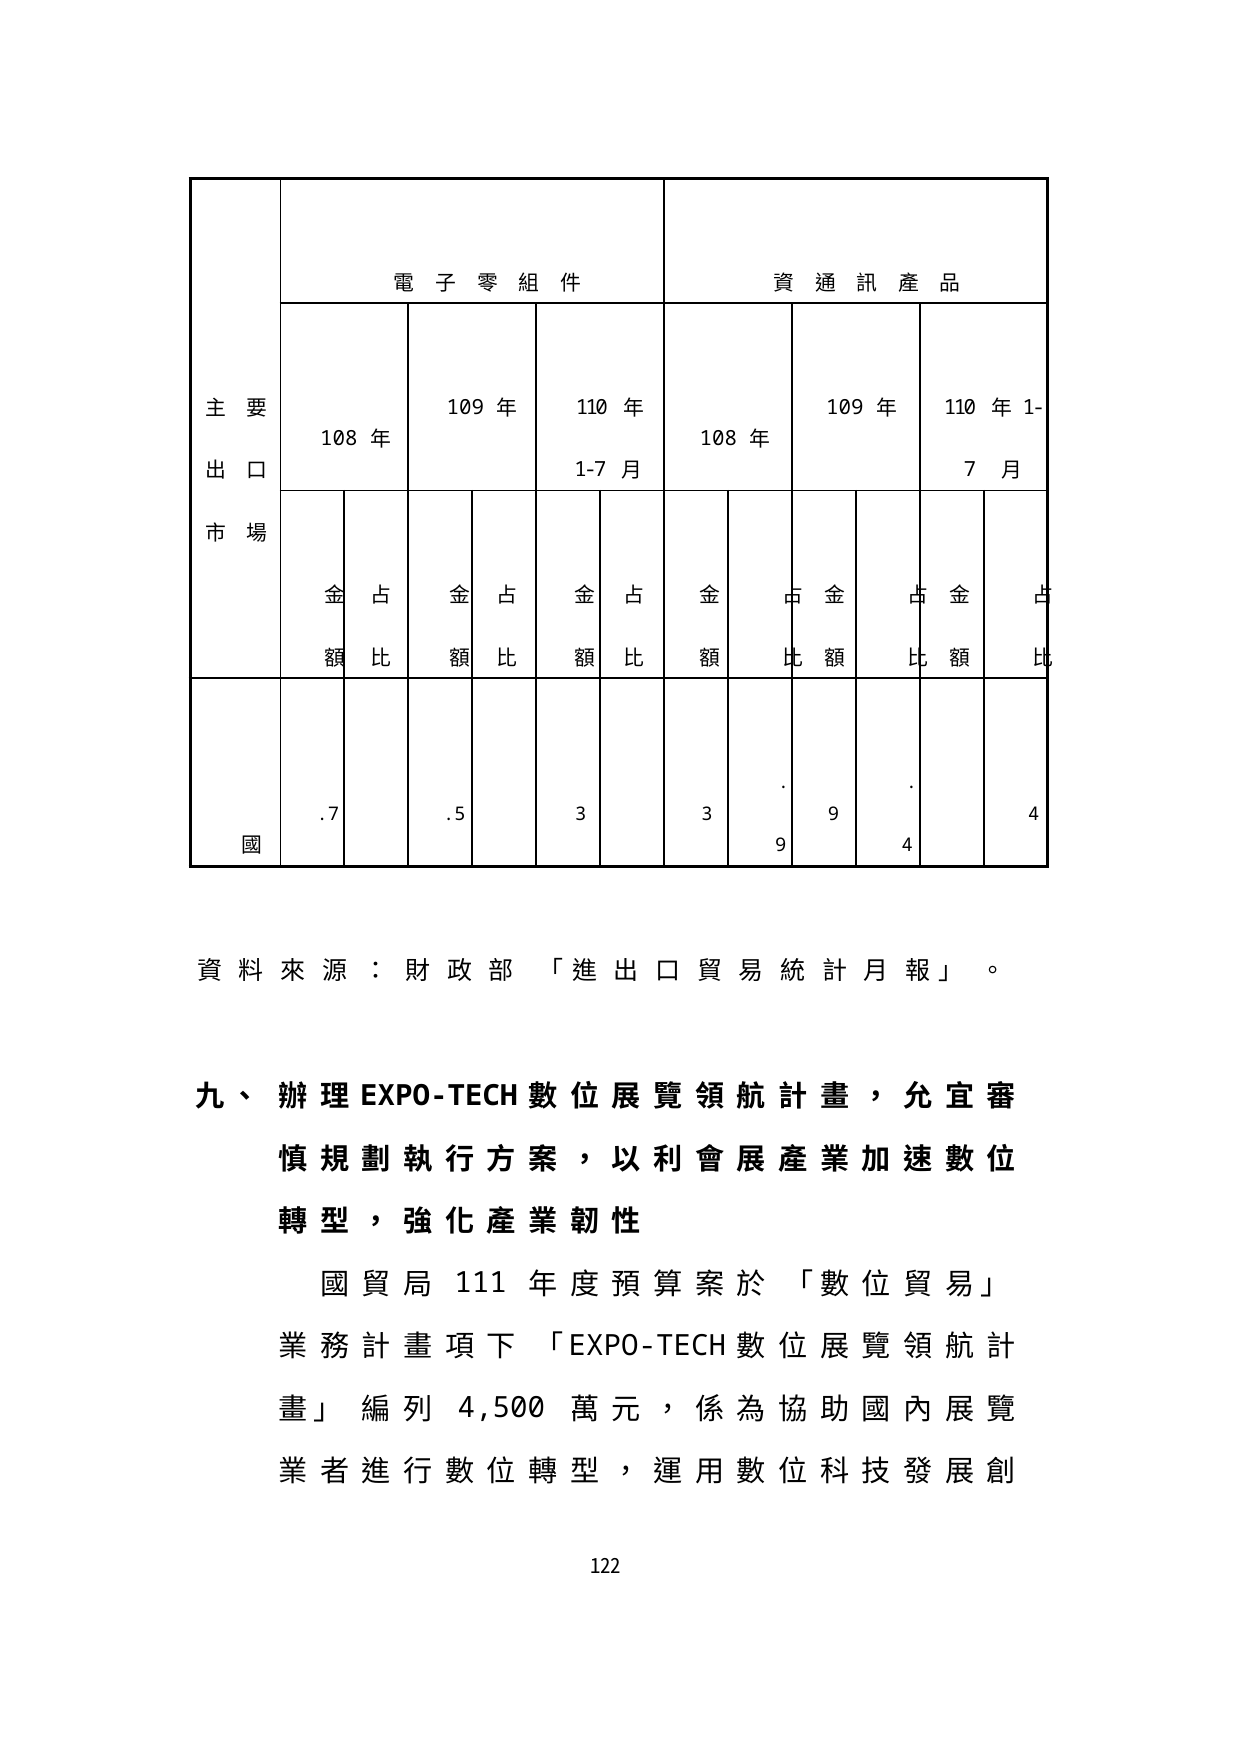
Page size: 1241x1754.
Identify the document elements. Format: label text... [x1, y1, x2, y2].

table_cell 110年1-7月 [921, 304, 1046, 490]
table_cell 占比 [601, 491, 663, 677]
table_cell 110年1-7月 [537, 304, 663, 490]
table_cell 占比 [345, 491, 407, 677]
table_header 主要 出口市場 [192, 180, 280, 677]
table_cell 4 [985, 679, 1046, 865]
table_cell 109年 [793, 304, 919, 490]
table_cell .7 [281, 679, 343, 865]
table_cell 109年 [409, 304, 535, 490]
table_cell 金額 [409, 491, 471, 677]
table_cell 占比 [473, 491, 535, 677]
table_cell .5 [409, 679, 471, 865]
table_cell 金額 [665, 491, 727, 677]
text 資料來源：財政部「進出口貿易統計月報」。 [184, 927, 1016, 990]
table_cell 108年 [665, 304, 791, 490]
table_cell 金額 [793, 491, 855, 677]
table_cell [601, 679, 663, 865]
table_cell 占比 [729, 491, 791, 677]
table_cell .9 [729, 679, 791, 865]
table_cell [921, 679, 983, 865]
table_cell 占比 [985, 491, 1046, 677]
table_cell 3 [537, 679, 599, 865]
table_header 電子零組件 [281, 180, 663, 302]
table_cell 國 [192, 679, 280, 865]
table_cell 3 [665, 679, 727, 865]
table_cell 金額 [537, 491, 599, 677]
table_cell .4 [857, 679, 919, 865]
table_cell 金額 [281, 491, 343, 677]
table_header 資通訊產品 [665, 180, 1046, 302]
text 九、辦理EXPO-TECH數位展覽領航計畫，允宜審慎規劃執行方案，以利會展產業加速數位轉型，強化產業韌性 [189, 1052, 1022, 1240]
table_cell [345, 679, 407, 865]
table_cell 金額 [921, 491, 983, 677]
table_cell 108年 [281, 304, 407, 490]
table_cell [473, 679, 535, 865]
text 國貿局111年度預算案於「數位貿易」業務計畫項下「EXPO-TECH數位展覽領航計畫」編列4,500萬元，係為協助國內展覽業者進行數位轉型，運用數位科技發展創 [248, 1240, 1022, 1490]
table_cell 9 [793, 679, 855, 865]
table_cell 占比 [857, 491, 919, 677]
